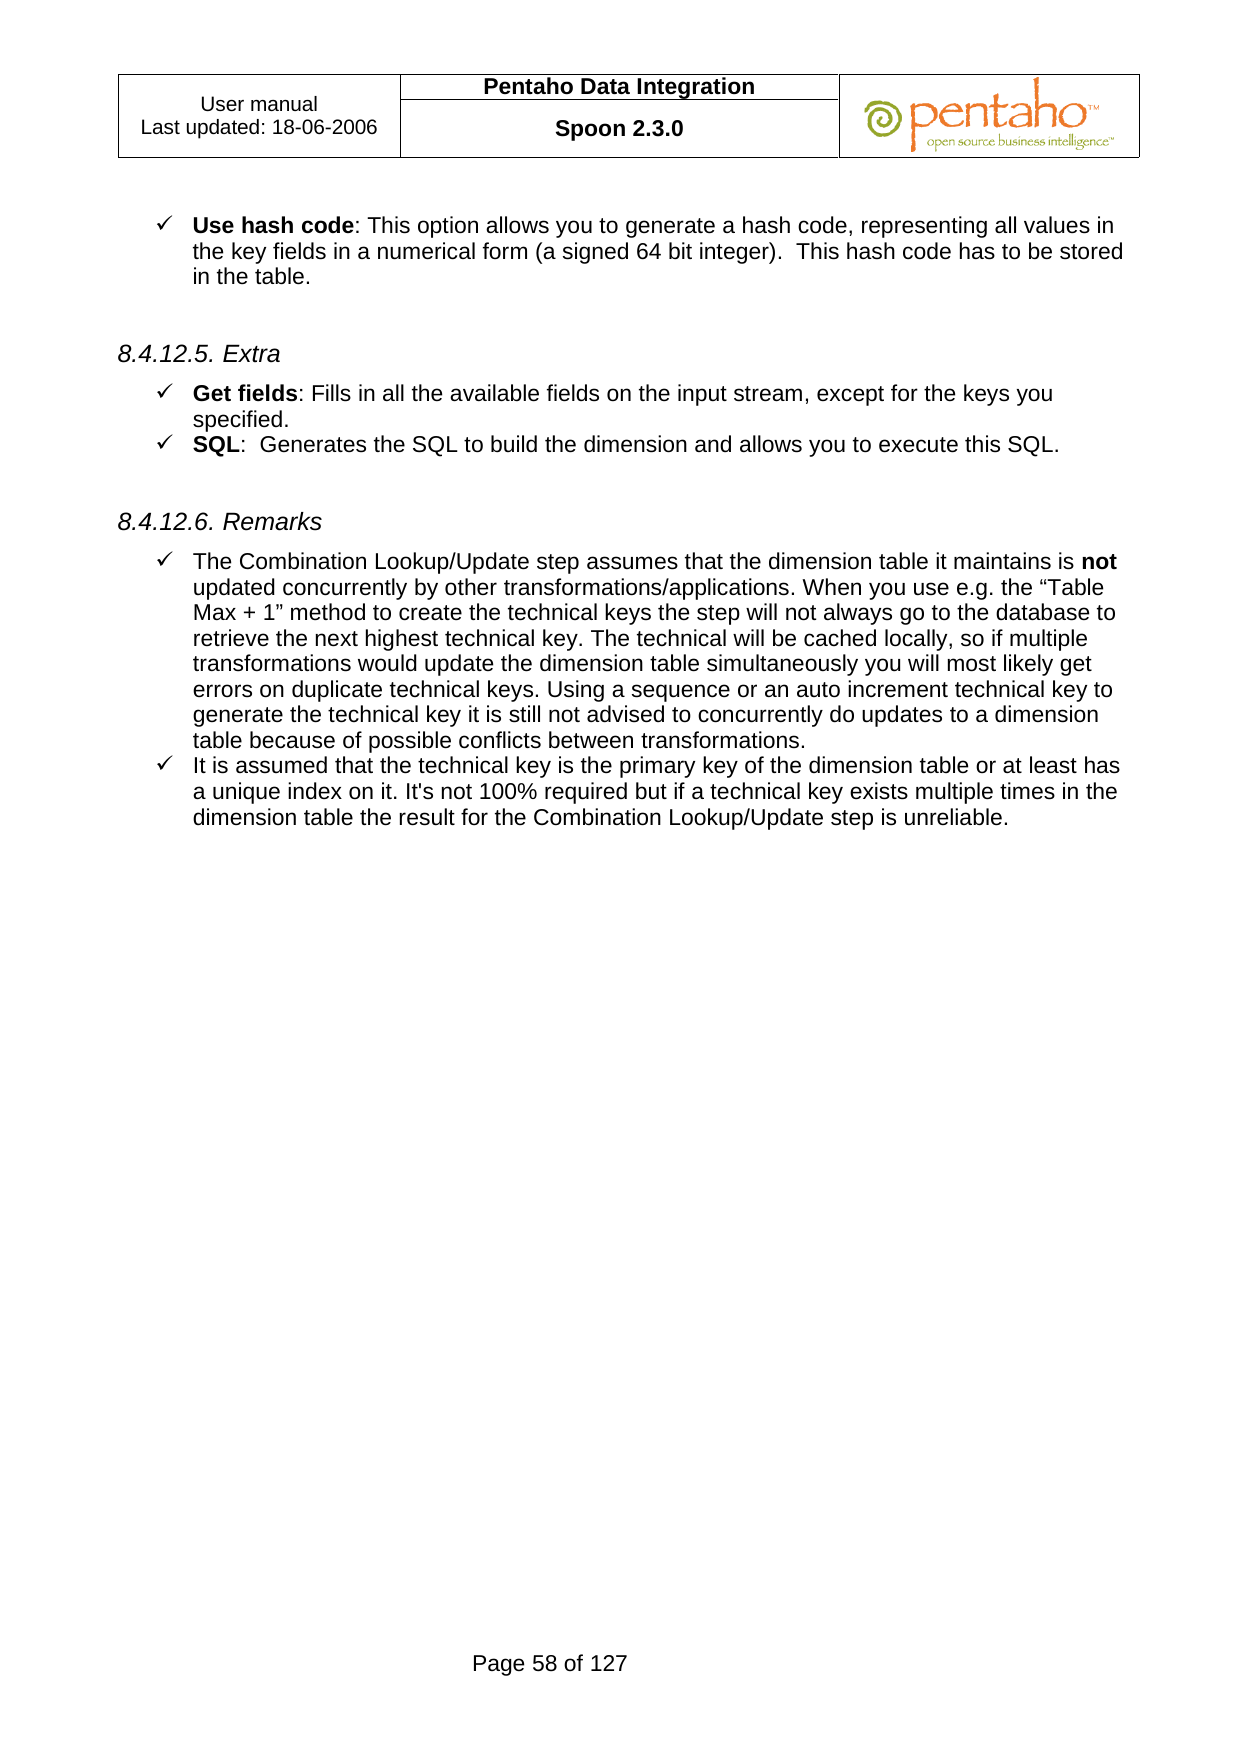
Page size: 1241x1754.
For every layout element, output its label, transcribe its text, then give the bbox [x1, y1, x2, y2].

list Get fields: Fills in all the available fields on the input stream, except for the keys you specified. [155, 381, 1137, 432]
subtitle Remarks [117, 508, 1137, 536]
list Use hash code: This option allows you to generate a hash code, representing all values in the key fields in a numerical form (a signed 64 bit integer). This hash code has to be stored in the table. [155, 213, 1137, 289]
list The Combination Lookup/Update step assumes that the dimension table it maintains is not updated concurrently by other transformations/applications. When you use e.g. the “Table Max + 1” method to create the technical keys the step will not always go to the database to retrieve the next highest technical key. The technical will be cached locally, so if multiple transformations would update the dimension table simultaneously you will most likely get errors on duplicate technical keys. Using a sequence or an auto increment technical key to generate the technical key it is still not advised to concurrently do updates to a dimension table because of possible conflicts between transformations. [155, 548, 1137, 753]
list SQL: Generates the SQL to build the dimension and allows you to execute this SQL. [155, 432, 1137, 457]
subtitle Extra [117, 340, 1137, 368]
list It is assumed that the technical key is the primary key of the dimension table or at least has a unique index on it. It's not 100% required but if a technical key exists multiple times in the dimension table the result for the Combination Lookup/Update step is unreliable. [155, 753, 1137, 830]
